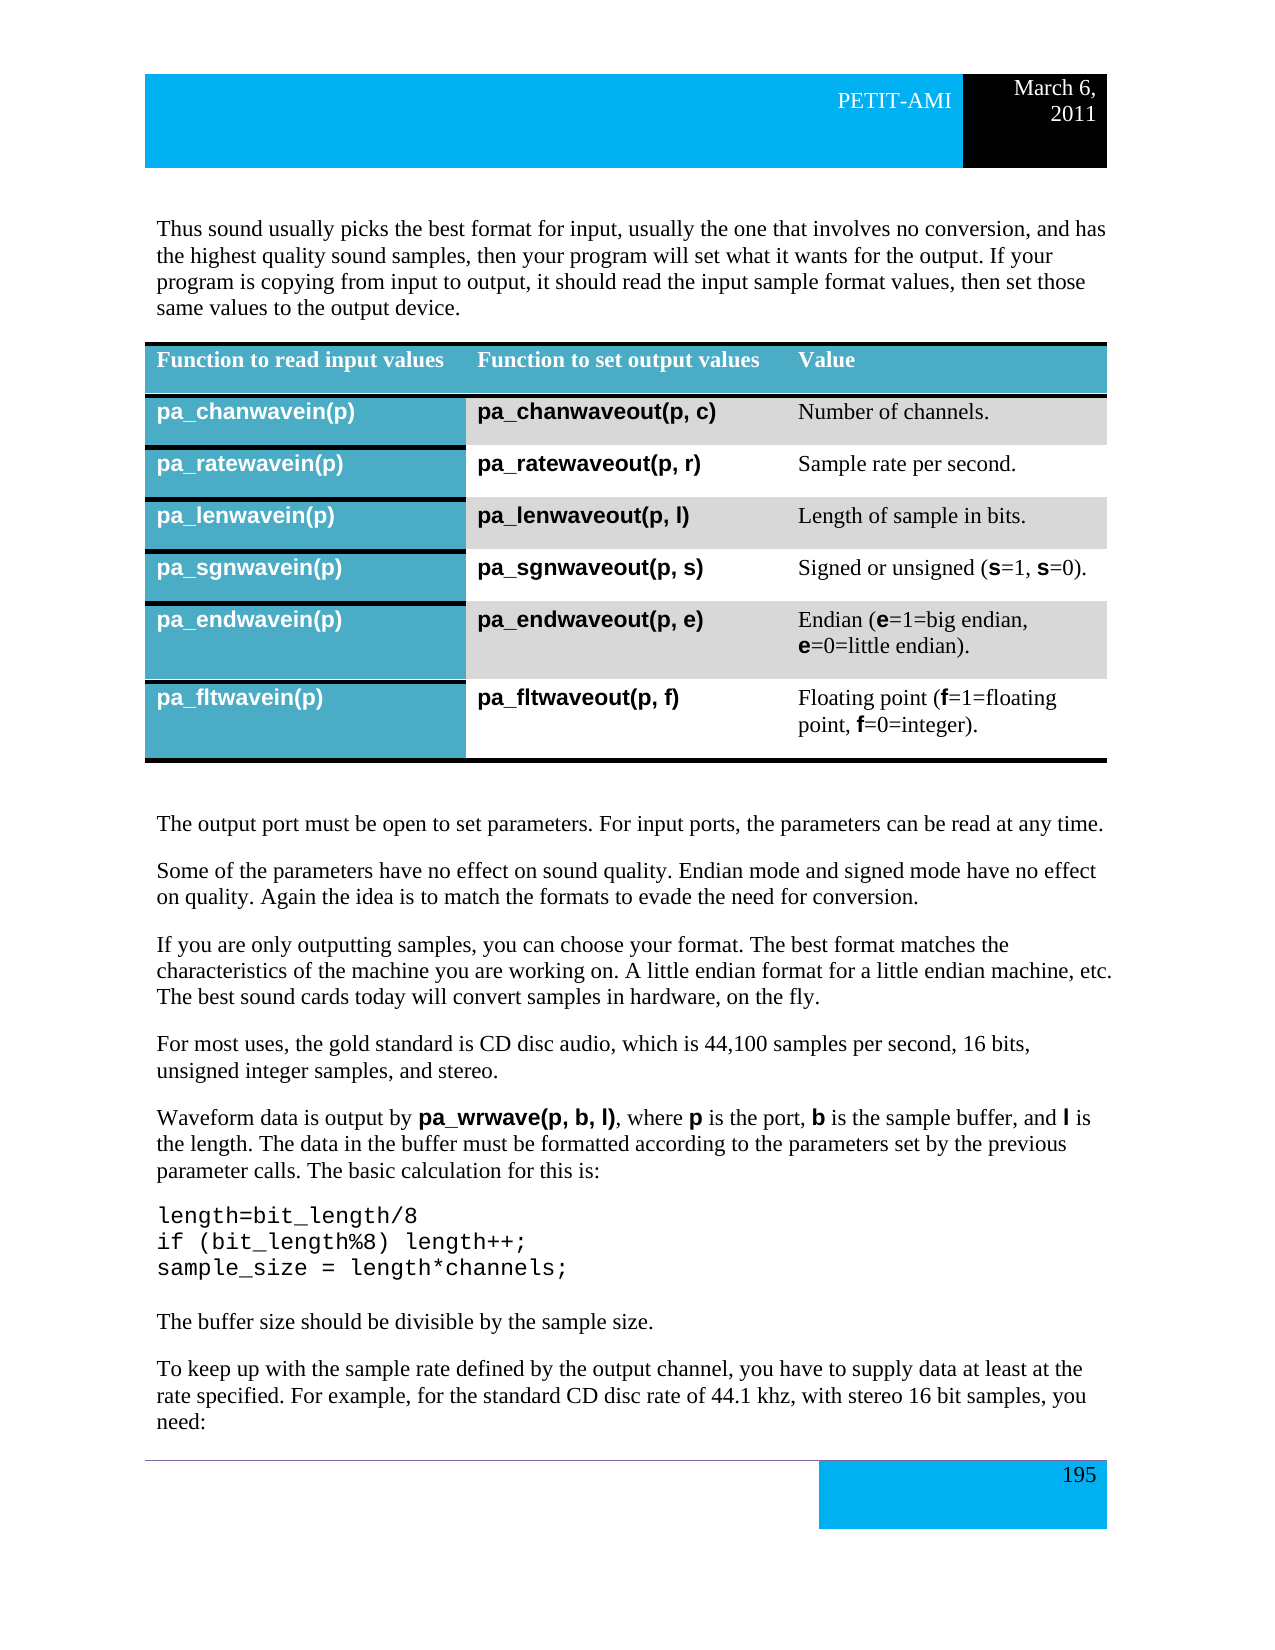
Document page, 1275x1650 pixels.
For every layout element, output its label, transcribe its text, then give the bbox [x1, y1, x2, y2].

table_cell pa_ratewaveout(p, r) [466, 445, 787, 497]
table_cell pa_sgnwaveout(p, s) [466, 549, 787, 601]
text sample_size = length*channels; [156, 1256, 1118, 1282]
table_header Value [787, 346, 1107, 393]
table_cell pa_endwaveout(p, e) [466, 601, 787, 679]
text Some of the parameters have no effect on sound quality. Endian mode and signed mode have no effect on quality. Again the idea is to match the formats to evade the need for conversion. [156, 857, 1118, 910]
table_cell Number of channels. [787, 398, 1107, 445]
table_cell Floating point (f=1=floating point, f=0=integer). [787, 680, 1107, 758]
table_cell pa_endwavein(p) [145, 606, 466, 679]
table_header Function to set output values [466, 346, 787, 393]
text If you are only outputting samples, you can choose your format. The best format matches the characteristics of the machine you are working on. A little endian format for a little endian machine, etc. The best sound cards today will convert samples in hardware, on the fly. [156, 931, 1118, 1010]
table_cell Endian (e=1=big endian, e=0=little endian). [787, 601, 1107, 679]
table_cell pa_chanwaveout(p, c) [466, 398, 787, 445]
table_cell pa_ratewavein(p) [145, 450, 466, 497]
table_cell pa_fltwaveout(p, f) [466, 680, 787, 758]
table_cell pa_lenwaveout(p, l) [466, 497, 787, 549]
table_cell Signed or unsigned (s=1, s=0). [787, 549, 1107, 601]
table_cell Sample rate per second. [787, 445, 1107, 497]
text if (bit_length%8) length++; [156, 1230, 1118, 1256]
table_header Function to read input values [145, 346, 466, 393]
text length=bit_length/8 [156, 1204, 1118, 1230]
table_cell pa_lenwavein(p) [145, 502, 466, 549]
text The output port must be open to set parameters. For input ports, the parameters can be read at any time. [156, 810, 1118, 836]
text Thus sound usually picks the best format for input, usually the one that involves no conversion, and has the highest quality sound samples, then your program will set what it wants for the output. If your program is copying from input to output, it should read the input sample format values, then set those same values to the output device. [156, 215, 1118, 321]
text For most uses, the gold standard is CD disc audio, which is 44,100 samples per second, 16 bits, unsigned integer samples, and stereo. [156, 1031, 1118, 1083]
table_cell pa_fltwavein(p) [145, 684, 466, 758]
text Waveform data is output by pa_wrwave(p, b, l), where p is the port, b is the sample buffer, and l is the length. The data in the buffer must be formatted according to the parameters set by the previous parameter calls. The basic calculation for this is: [156, 1104, 1118, 1183]
text To keep up with the sample rate defined by the output channel, you have to supply data at least at the rate specified. For example, for the standard CD disc rate of 44.1 khz, with stereo 16 bit samples, you need: [156, 1355, 1118, 1434]
table_cell pa_sgnwavein(p) [145, 554, 466, 601]
table_cell Length of sample in bits. [787, 497, 1107, 549]
text The buffer size should be divisible by the sample size. [156, 1308, 1118, 1334]
table_cell pa_chanwavein(p) [145, 398, 466, 445]
